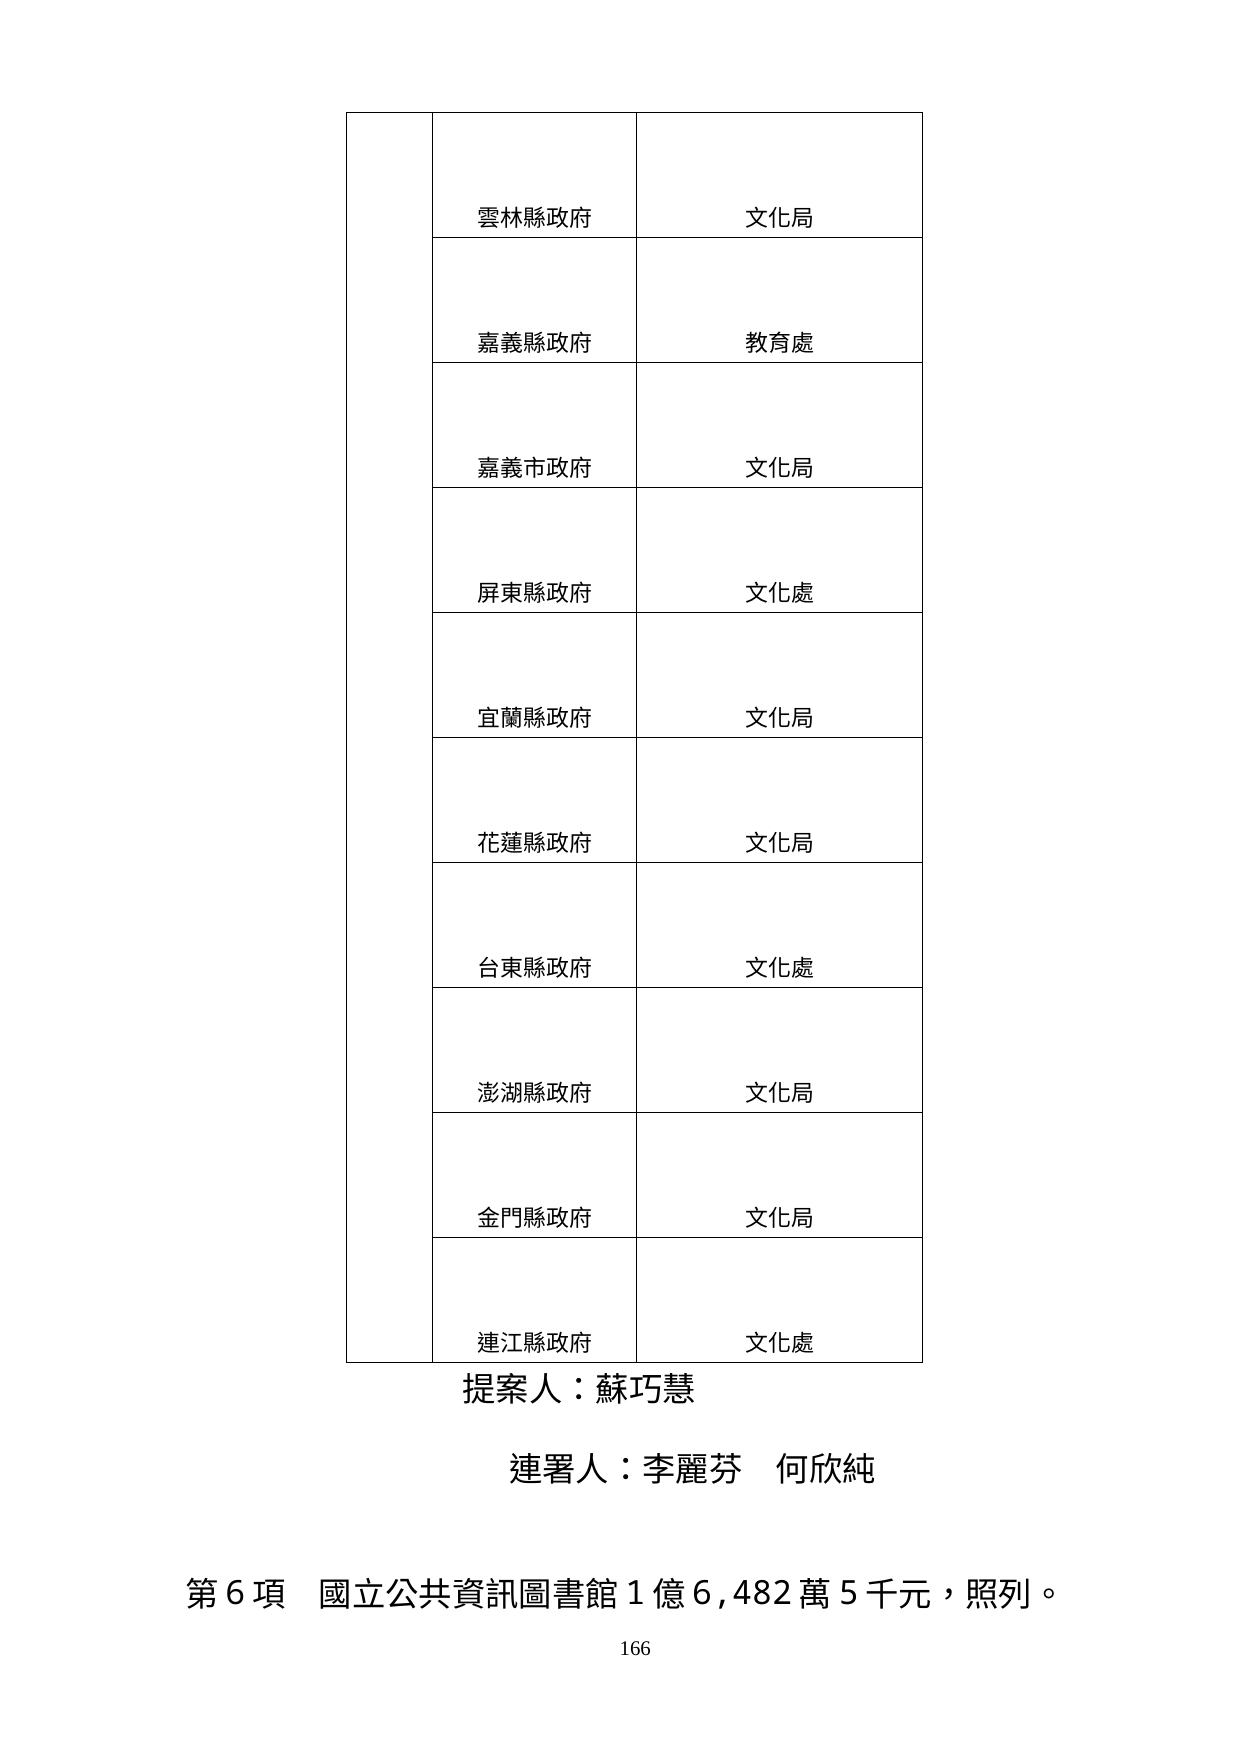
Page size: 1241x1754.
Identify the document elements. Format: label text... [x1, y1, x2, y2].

text 連署人：李麗芬 何欣純 [229, 1425, 1122, 1487]
text 第6項 國立公共資訊圖書館1億6,482萬5千元，照列。 [185, 1550, 1122, 1612]
table_cell 文化處 [637, 1238, 922, 1362]
table_cell 文化局 [637, 988, 922, 1112]
table_cell 文化局 [637, 738, 922, 862]
table_cell 台東縣政府 [433, 863, 636, 987]
table_cell 花蓮縣政府 [433, 738, 636, 862]
table_cell [347, 113, 432, 1362]
table_cell 文化局 [637, 1113, 922, 1237]
table_cell 嘉義市政府 [433, 363, 636, 487]
table_cell 屏東縣政府 [433, 488, 636, 612]
table_cell 嘉義縣政府 [433, 238, 636, 362]
table_cell 文化局 [637, 613, 922, 737]
table_cell 澎湖縣政府 [433, 988, 636, 1112]
table_cell 宜蘭縣政府 [433, 613, 636, 737]
table_cell 雲林縣政府 [433, 113, 636, 237]
table_cell 文化局 [637, 363, 922, 487]
table_cell 教育處 [637, 238, 922, 362]
table_cell 金門縣政府 [433, 1113, 636, 1237]
table_cell 文化處 [637, 488, 922, 612]
table_cell 文化處 [637, 863, 922, 987]
table_cell 連江縣政府 [433, 1238, 636, 1362]
table_cell 文化局 [637, 113, 922, 237]
text 提案人：蘇巧慧 [229, 1363, 1122, 1411]
